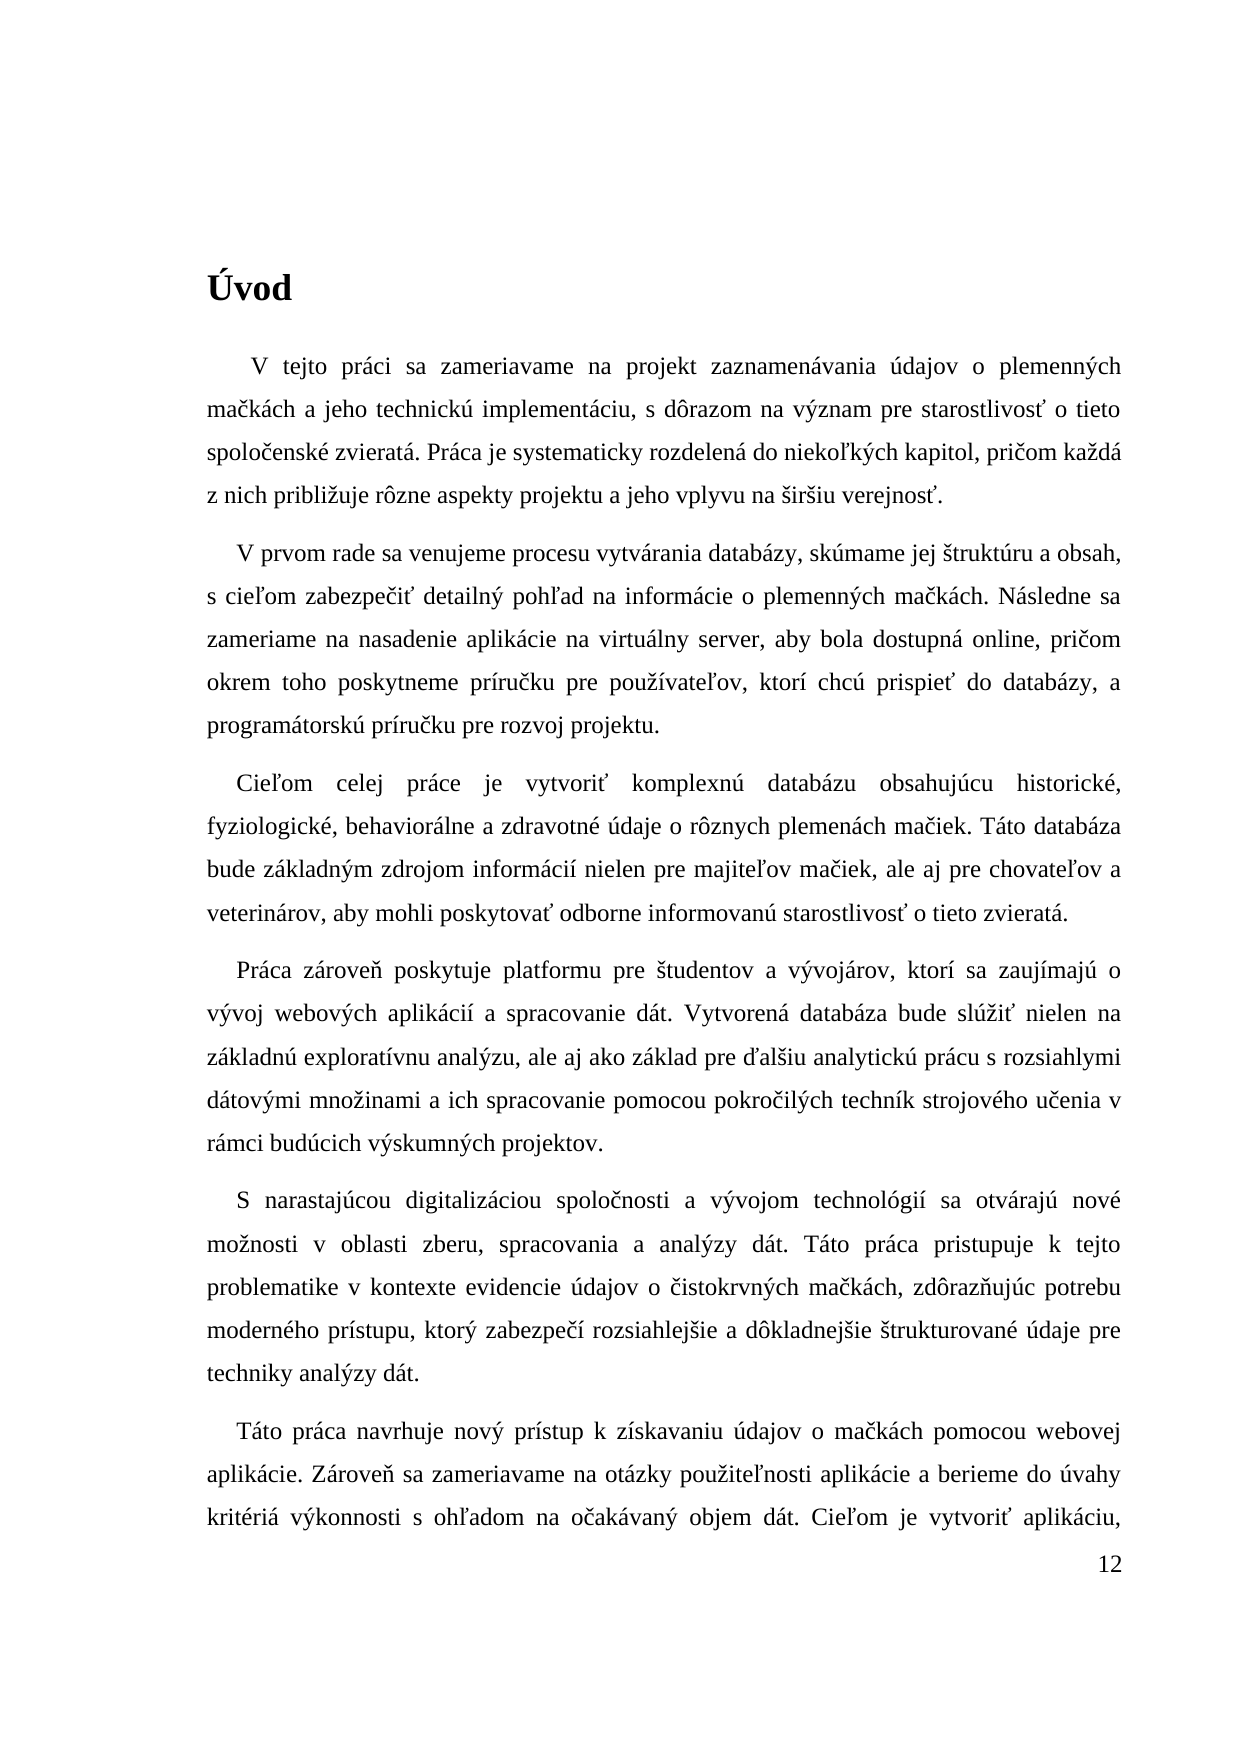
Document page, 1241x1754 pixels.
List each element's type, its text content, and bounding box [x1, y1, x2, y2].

subtitle Úvod [207, 266, 1122, 309]
text S narastajúcou digitalizáciou spoločnosti a vývojom technológií sa otvárajú nové možnosti v oblasti zberu, spracovania a analýzy dát. Táto práca pristupuje k tejto problematike v kontexte evidencie údajov o čistokrvných mačkách, zdôrazňujúc potrebu moderného prístupu, ktorý zabezpečí rozsiahlejšie a dôkladnejšie štrukturované údaje pre techniky analýzy dát. [207, 1186, 1122, 1387]
text V tejto práci sa zameriavame na projekt zaznamenávania údajov o plemenných mačkách a jeho technickú implementáciu, s dôrazom na význam pre starostlivosť o tieto spoločenské zvieratá. Práca je systematicky rozdelená do niekoľkých kapitol, pričom každá z nich približuje rôzne aspekty projektu a jeho vplyvu na širšiu verejnosť. [207, 351, 1122, 509]
text V prvom rade sa venujeme procesu vytvárania databázy, skúmame jej štruktúru a obsah, s cieľom zabezpečiť detailný pohľad na informácie o plemenných mačkách. Následne sa zameriame na nasadenie aplikácie na virtuálny server, aby bola dostupná online, pričom okrem toho poskytneme príručku pre používateľov, ktorí chcú prispieť do databázy, a programátorskú príručku pre rozvoj projektu. [207, 538, 1122, 739]
text Táto práca navrhuje nový prístup k získavaniu údajov o mačkách pomocou webovej aplikácie. Zároveň sa zameriavame na otázky použiteľnosti aplikácie a berieme do úvahy kritériá výkonnosti s ohľadom na očakávaný objem dát. Cieľom je vytvoriť aplikáciu, [207, 1416, 1122, 1531]
text Cieľom celej práce je vytvoriť komplexnú databázu obsahujúcu historické, fyziologické, behaviorálne a zdravotné údaje o rôznych plemenách mačiek. Táto databáza bude základným zdrojom informácií nielen pre majiteľov mačiek, ale aj pre chovateľov a veterinárov, aby mohli poskytovať odborne informovanú starostlivosť o tieto zvieratá. [207, 768, 1122, 926]
text Práca zároveň poskytuje platformu pre študentov a vývojárov, ktorí sa zaujímajú o vývoj webových aplikácií a spracovanie dát. Vytvorená databáza bude slúžiť nielen na základnú exploratívnu analýzu, ale aj ako základ pre ďalšiu analytickú prácu s rozsiahlymi dátovými množinami a ich spracovanie pomocou pokročilých techník strojového učenia v rámci budúcich výskumných projektov. [207, 955, 1122, 1157]
